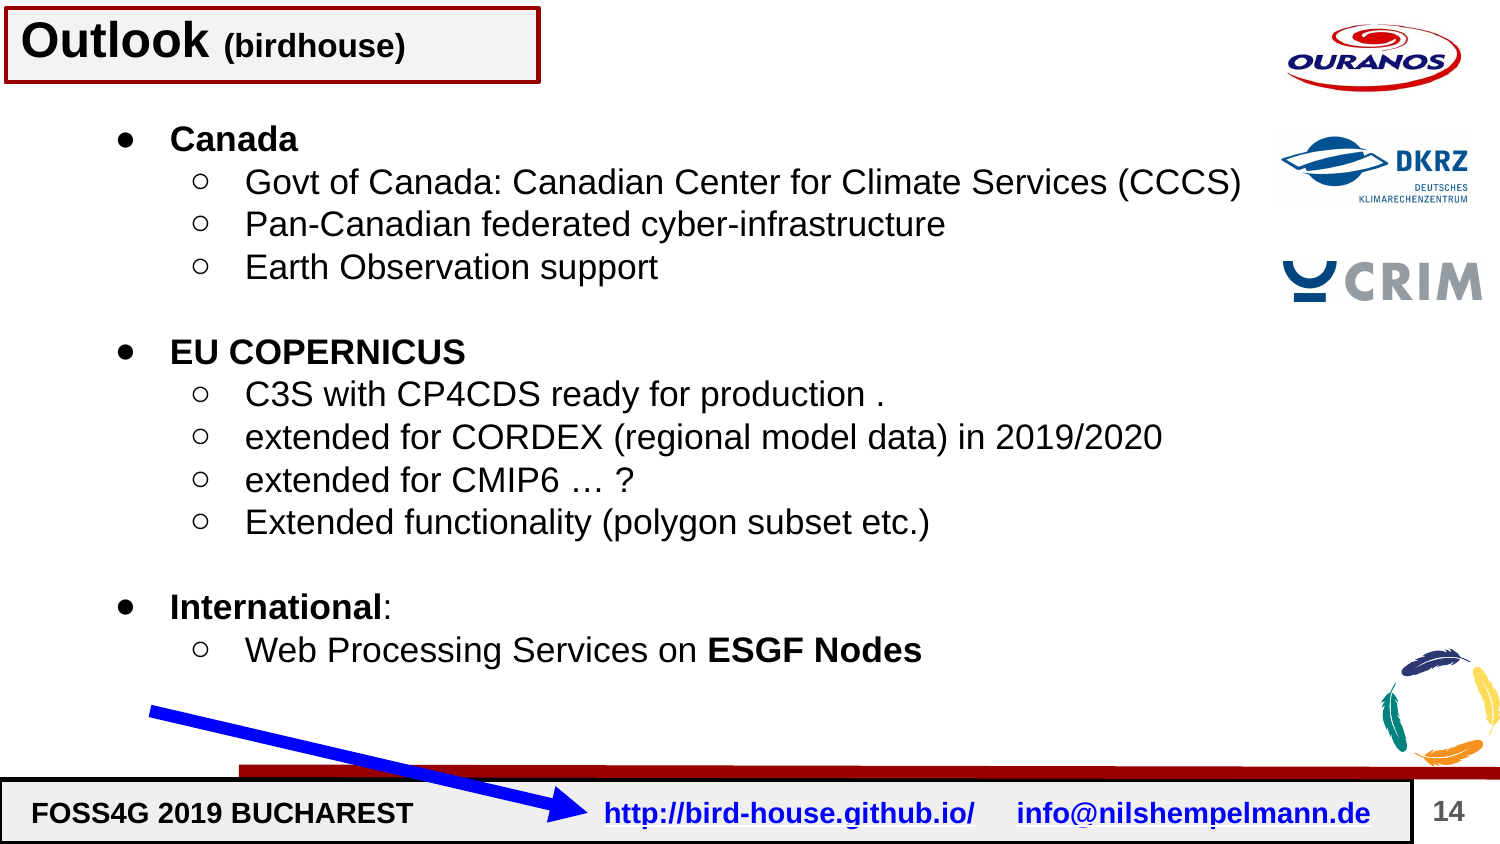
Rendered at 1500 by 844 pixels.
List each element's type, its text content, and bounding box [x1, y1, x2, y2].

picture [1381, 648, 1500, 767]
picture [1283, 261, 1482, 302]
text_box Canada Govt of Canada: Canadian Center for Climate Services (CCCS) Pan-Canadian federated cyber-infrastructure Earth Observation support EU COPERNICUS C3S with CP4CDS ready for production . extended for CORDEX (regional model data) in 2019/2020 extended for CMIP6 … ? Extended functionality (polygon subset etc.) International: Web Processing Services on ESGF Nodes [5, 77, 1297, 708]
picture [1275, 131, 1473, 208]
picture [1283, 19, 1465, 97]
text_box [1389, 777, 1480, 842]
text_box Outlook (birdhouse) [5, 8, 539, 83]
